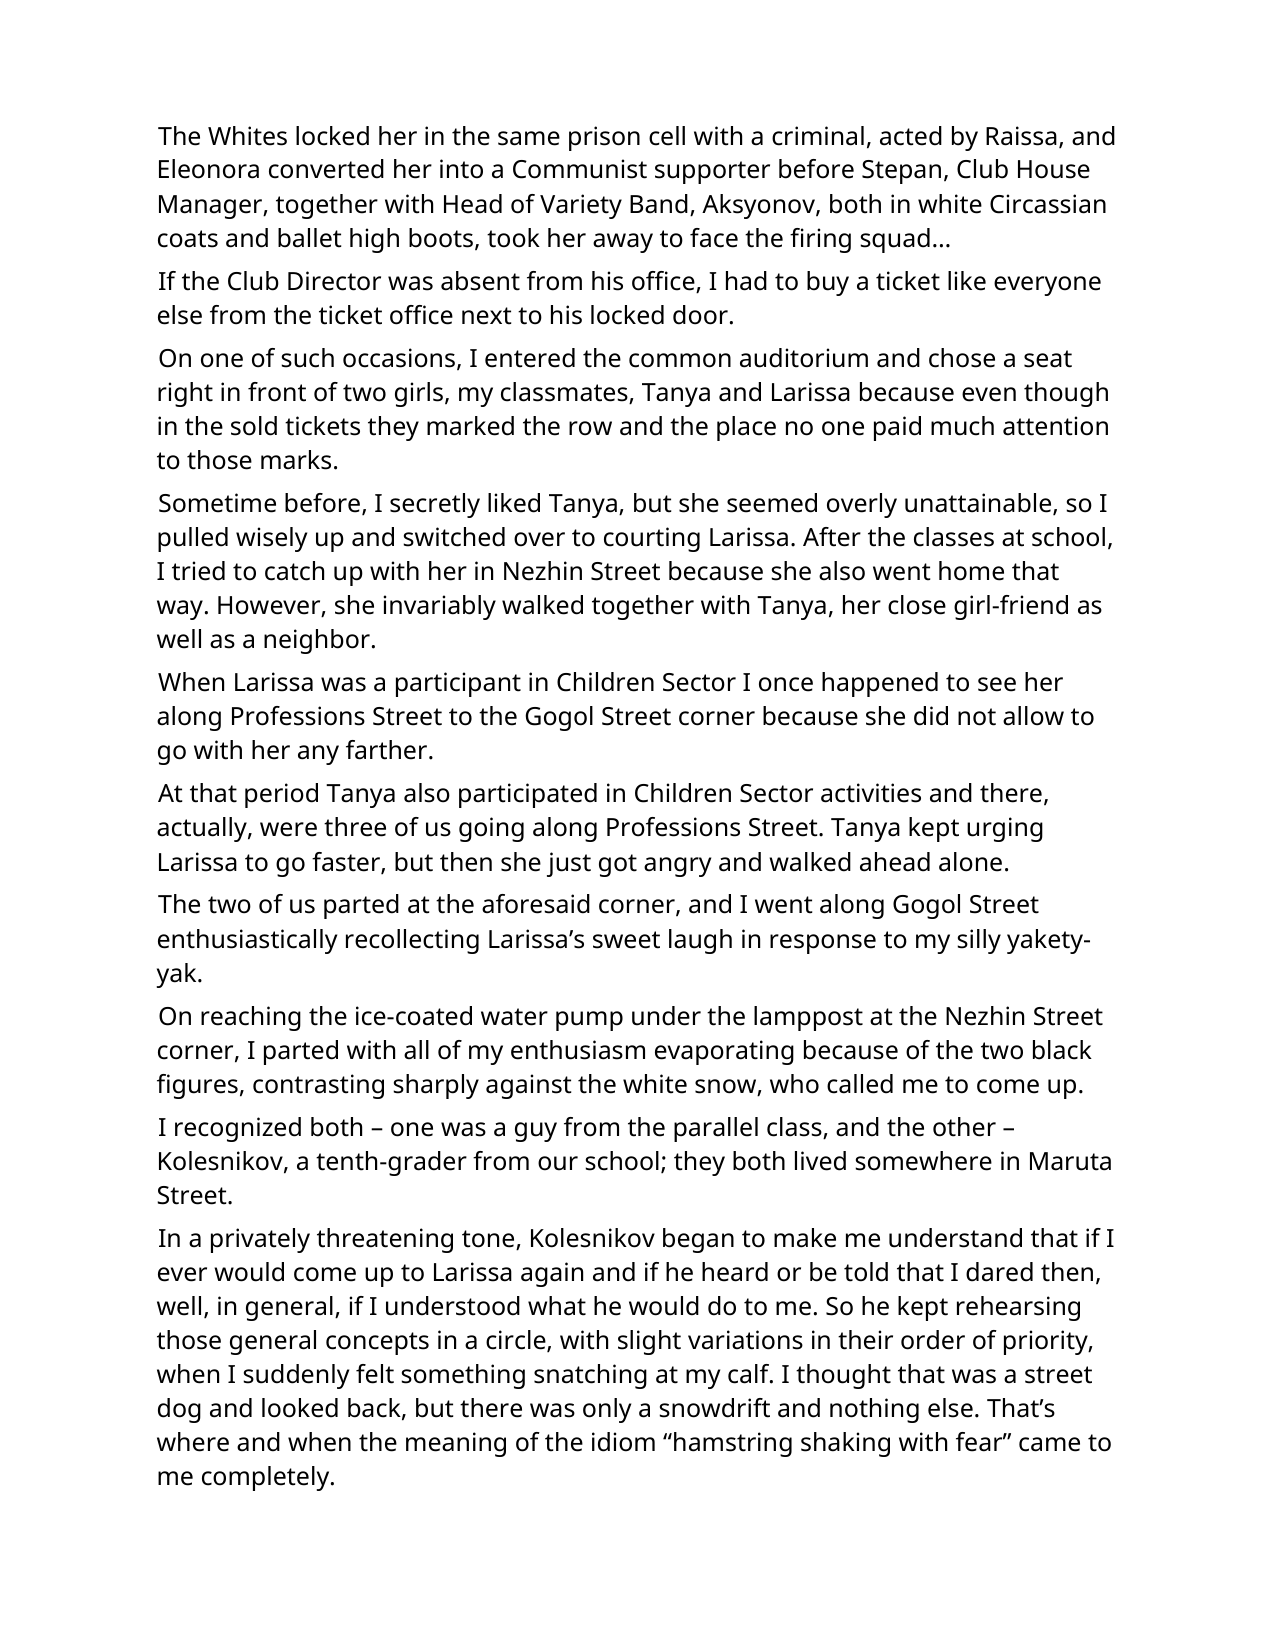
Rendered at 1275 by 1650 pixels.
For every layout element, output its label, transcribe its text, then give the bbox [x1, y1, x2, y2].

text Sometime before, I secretly liked Tanya, but she seemed overly unattainable, so I pulled wisely up and switched over to courting Larissa. After the classes at school, I tried to catch up with her in Nezhin Street because she also went home that way. However, she invariably walked together with Tanya, her close girl-friend as well as a neighbor. [156, 486, 1118, 656]
text The Whites locked her in the same prison cell with a criminal, acted by Raissa, and Eleonora converted her into a Communist supporter before Stepan, Club House Manager, together with Head of Variety Band, Aksyonov, both in white Circassian coats and ballet high boots, took her away to face the firing squad… [156, 118, 1118, 254]
text In a privately threatening tone, Kolesnikov began to make me understand that if I ever would come up to Larissa again and if he heard or be told that I dared then, well, in general, if I understood what he would do to me. So he kept rehearsing those general concepts in a circle, with slight variations in their order of priority, when I suddenly felt something snatching at my calf. I thought that was a street dog and looked back, but there was only a snowdrift and nothing else. That’s where and when the meaning of the idiom “hamstring shaking with fear” came to me completely. [156, 1221, 1118, 1493]
text On reaching the ice-coated water pump under the lamppost at the Nezhin Street corner, I parted with all of my enthusiasm evaporating because of the two black figures, contrasting sharply against the white snow, who called me to come up. [156, 998, 1118, 1101]
text When Larissa was a participant in Children Sector I once happened to see her along Professions Street to the Gogol Street corner because she did not allow to go with her any farther. [156, 665, 1118, 767]
text On one of such occasions, I entered the common auditorium and chose a seat right in front of two girls, my classmates, Tanya and Larissa because even though in the sold tickets they marked the row and the place no one paid much attention to those marks. [156, 340, 1118, 477]
text If the Club Director was absent from his office, I had to buy a ticket like everyone else from the ticket office next to his locked door. [156, 263, 1118, 331]
text The two of us parted at the aforesaid corner, and I went along Gogol Street enthusiastically recollecting Larissa’s sweet laugh in response to my silly yakety-yak. [156, 887, 1118, 989]
text At that period Tanya also participated in Children Sector activities and there, actually, were three of us going along Professions Street. Tanya kept urging Larissa to go faster, but then she just got angry and walked ahead alone. [156, 776, 1118, 878]
text I recognized both – one was a guy from the parallel class, and the other – Kolesnikov, a tenth-grader from our school; they both lived somewhere in Maruta Street. [156, 1109, 1118, 1212]
